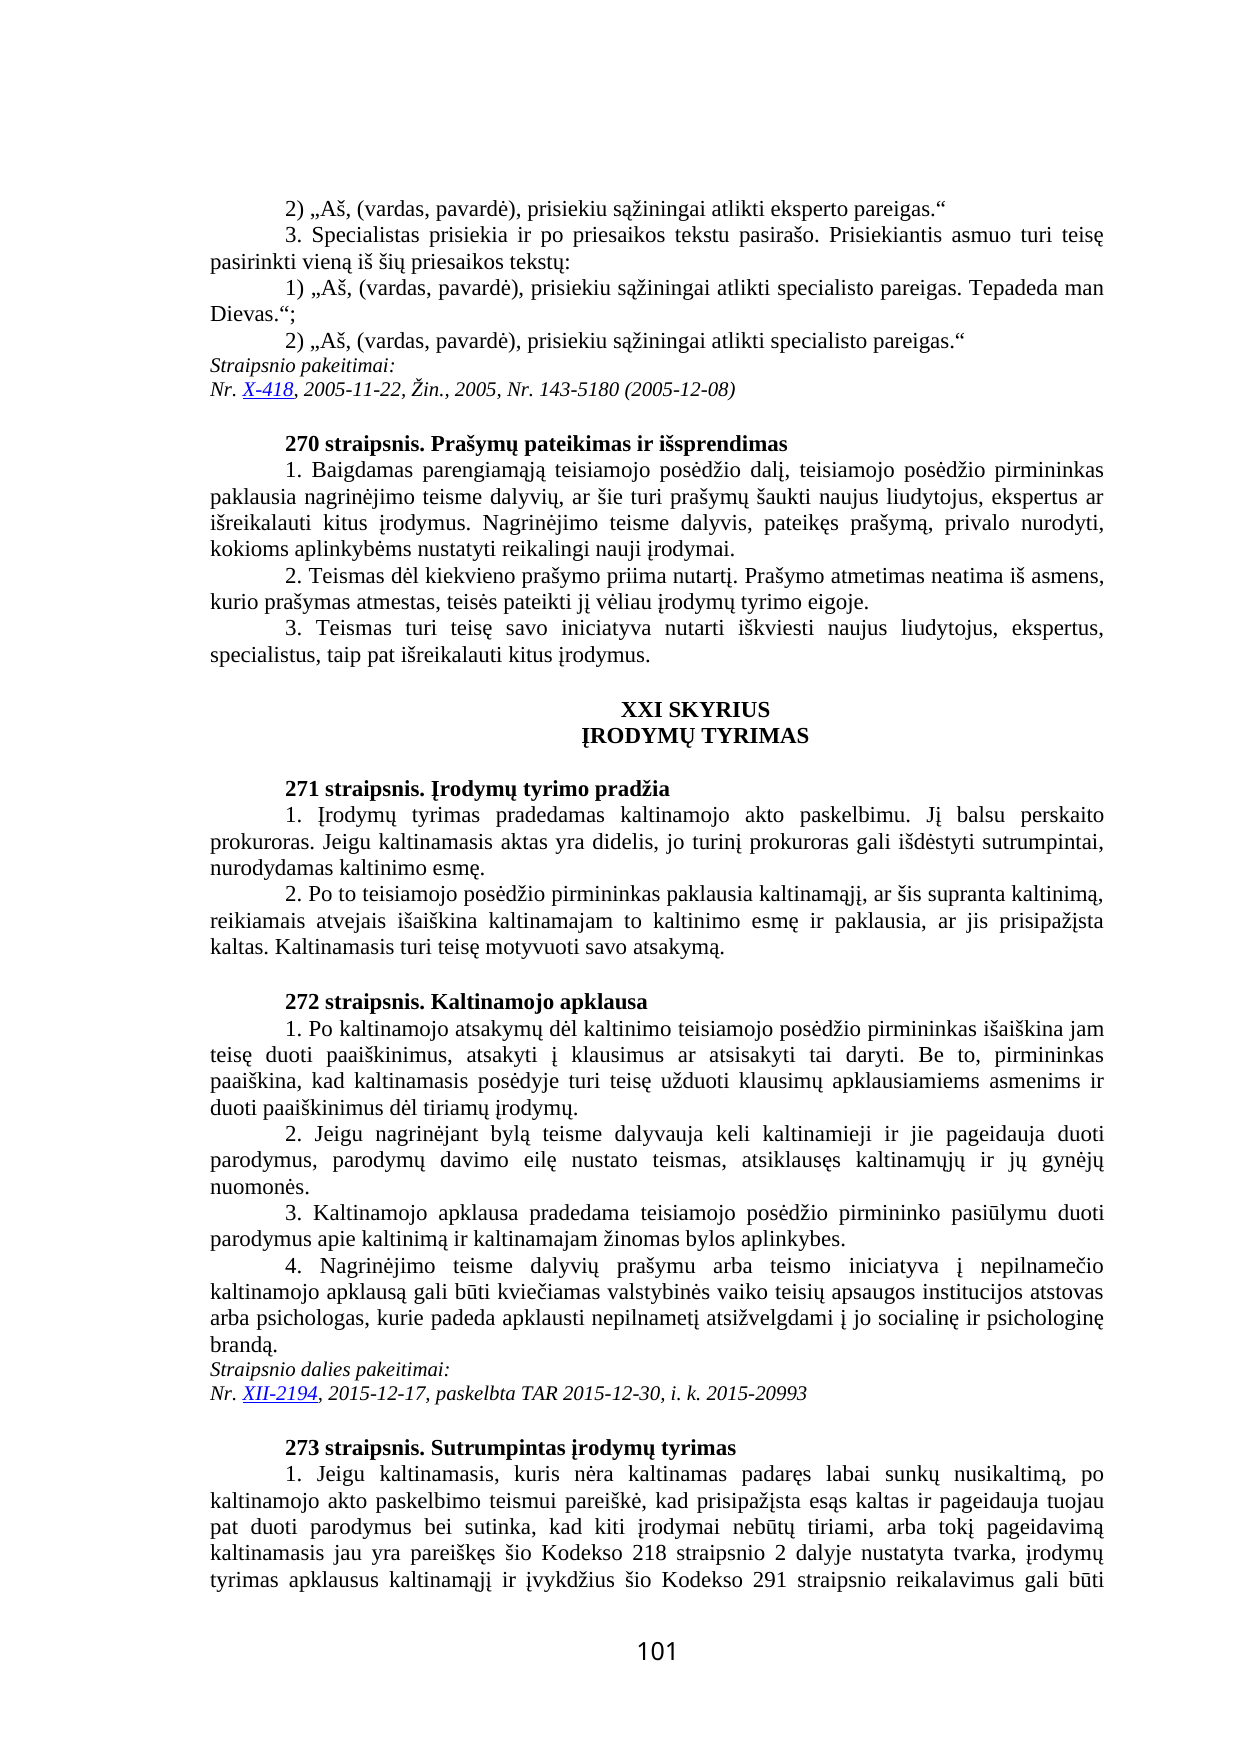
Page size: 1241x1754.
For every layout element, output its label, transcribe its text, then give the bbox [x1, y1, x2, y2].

text Straipsnio dalies pakeitimai: [210, 1357, 1106, 1381]
text 2. Teismas dėl kiekvieno prašymo priima nutartį. Prašymo atmetimas neatima iš asmens, kurio prašymas atmestas, teisės pateikti jį vėliau įrodymų tyrimo eigoje. [210, 562, 1106, 614]
text 270 straipsnis. Prašymų pateikimas ir išsprendimas [210, 430, 1106, 456]
text 272 straipsnis. Kaltinamojo apklausa [210, 988, 1106, 1014]
text 3. Teismas turi teisę savo iniciatyva nutarti iškviesti naujus liudytojus, ekspertus, specialistus, taip pat išreikalauti kitus įrodymus. [210, 614, 1106, 667]
text 1. Įrodymų tyrimas pradedamas kaltinamojo akto paskelbimu. Jį balsu perskaito prokuroras. Jeigu kaltinamasis aktas yra didelis, jo turinį prokuroras gali išdėstyti sutrumpintai, nurodydamas kaltinimo esmę. [210, 801, 1106, 880]
text XXI skyrius [210, 696, 1106, 722]
text 1. Baigdamas parengiamąją teisiamojo posėdžio dalį, teisiamojo posėdžio pirmininkas paklausia nagrinėjimo teisme dalyvių, ar šie turi prašymų šaukti naujus liudytojus, ekspertus ar išreikalauti kitus įrodymus. Nagrinėjimo teisme dalyvis, pateikęs prašymą, privalo nurodyti, kokioms aplinkybėms nustatyti reikalingi nauji įrodymai. [210, 456, 1106, 562]
text 273 straipsnis. Sutrumpintas įrodymų tyrimas [210, 1434, 1106, 1460]
text 1) „Aš, (vardas, pavardė), prisiekiu sąžiningai atlikti specialisto pareigas. Tepadeda man Dievas.“; [210, 274, 1106, 327]
text 2. Jeigu nagrinėjant bylą teisme dalyvauja keli kaltinamieji ir jie pageidauja duoti parodymus, parodymų davimo eilę nustato teismas, atsiklausęs kaltinamųjų ir jų gynėjų nuomonės. [210, 1120, 1106, 1199]
text 2) „Aš, (vardas, pavardė), prisiekiu sąžiningai atlikti eksperto pareigas.“ [210, 195, 1106, 221]
text ĮRODYMŲ tyrimas [210, 722, 1106, 749]
text 2. Po to teisiamojo posėdžio pirmininkas paklausia kaltinamąjį, ar šis supranta kaltinimą, reikiamais atvejais išaiškina kaltinamajam to kaltinimo esmę ir paklausia, ar jis prisipažįsta kaltas. Kaltinamasis turi teisę motyvuoti savo atsakymą. [210, 880, 1106, 959]
text 1. Po kaltinamojo atsakymų dėl kaltinimo teisiamojo posėdžio pirmininkas išaiškina jam teisę duoti paaiškinimus, atsakyti į klausimus ar atsisakyti tai daryti. Be to, pirmininkas paaiškina, kad kaltinamasis posėdyje turi teisę užduoti klausimų apklausiamiems asmenims ir duoti paaiškinimus dėl tiriamų įrodymų. [210, 1014, 1106, 1120]
text 1. Jeigu kaltinamasis, kuris nėra kaltinamas padaręs labai sunkų nusikaltimą, po kaltinamojo akto paskelbimo teismui pareiškė, kad prisipažįsta esąs kaltas ir pageidauja tuojau pat duoti parodymus bei sutinka, kad kiti įrodymai nebūtų tiriami, arba tokį pageidavimą kaltinamasis jau yra pareiškęs šio Kodekso 218 straipsnio 2 dalyje nustatyta tvarka, įrodymų tyrimas apklausus kaltinamąjį ir įvykdžius šio Kodekso 291 straipsnio reikalavimus gali būti [210, 1460, 1106, 1592]
text Nr. XII-2194, 2015-12-17, paskelbta TAR 2015-12-30, i. k. 2015-20993 [210, 1381, 1106, 1405]
text Nr. X-418, 2005-11-22, Žin., 2005, Nr. 143-5180 (2005-12-08) [210, 377, 1106, 401]
text 3. Kaltinamojo apklausa pradedama teisiamojo posėdžio pirmininko pasiūlymu duoti parodymus apie kaltinimą ir kaltinamajam žinomas bylos aplinkybes. [210, 1199, 1106, 1252]
text 3. Specialistas prisiekia ir po priesaikos tekstu pasirašo. Prisiekiantis asmuo turi teisę pasirinkti vieną iš šių priesaikos tekstų: [210, 221, 1106, 274]
text Straipsnio pakeitimai: [210, 353, 1106, 377]
text 4. Nagrinėjimo teisme dalyvių prašymu arba teismo iniciatyva į nepilnamečio kaltinamojo apklausą gali būti kviečiamas valstybinės vaiko teisių apsaugos institucijos atstovas arba psichologas, kurie padeda apklausti nepilnametį atsižvelgdami į jo socialinę ir psichologinę brandą. [210, 1252, 1106, 1357]
text 271 straipsnis. Įrodymų tyrimo pradžia [210, 775, 1106, 801]
text 2) „Aš, (vardas, pavardė), prisiekiu sąžiningai atlikti specialisto pareigas.“ [210, 327, 1106, 353]
